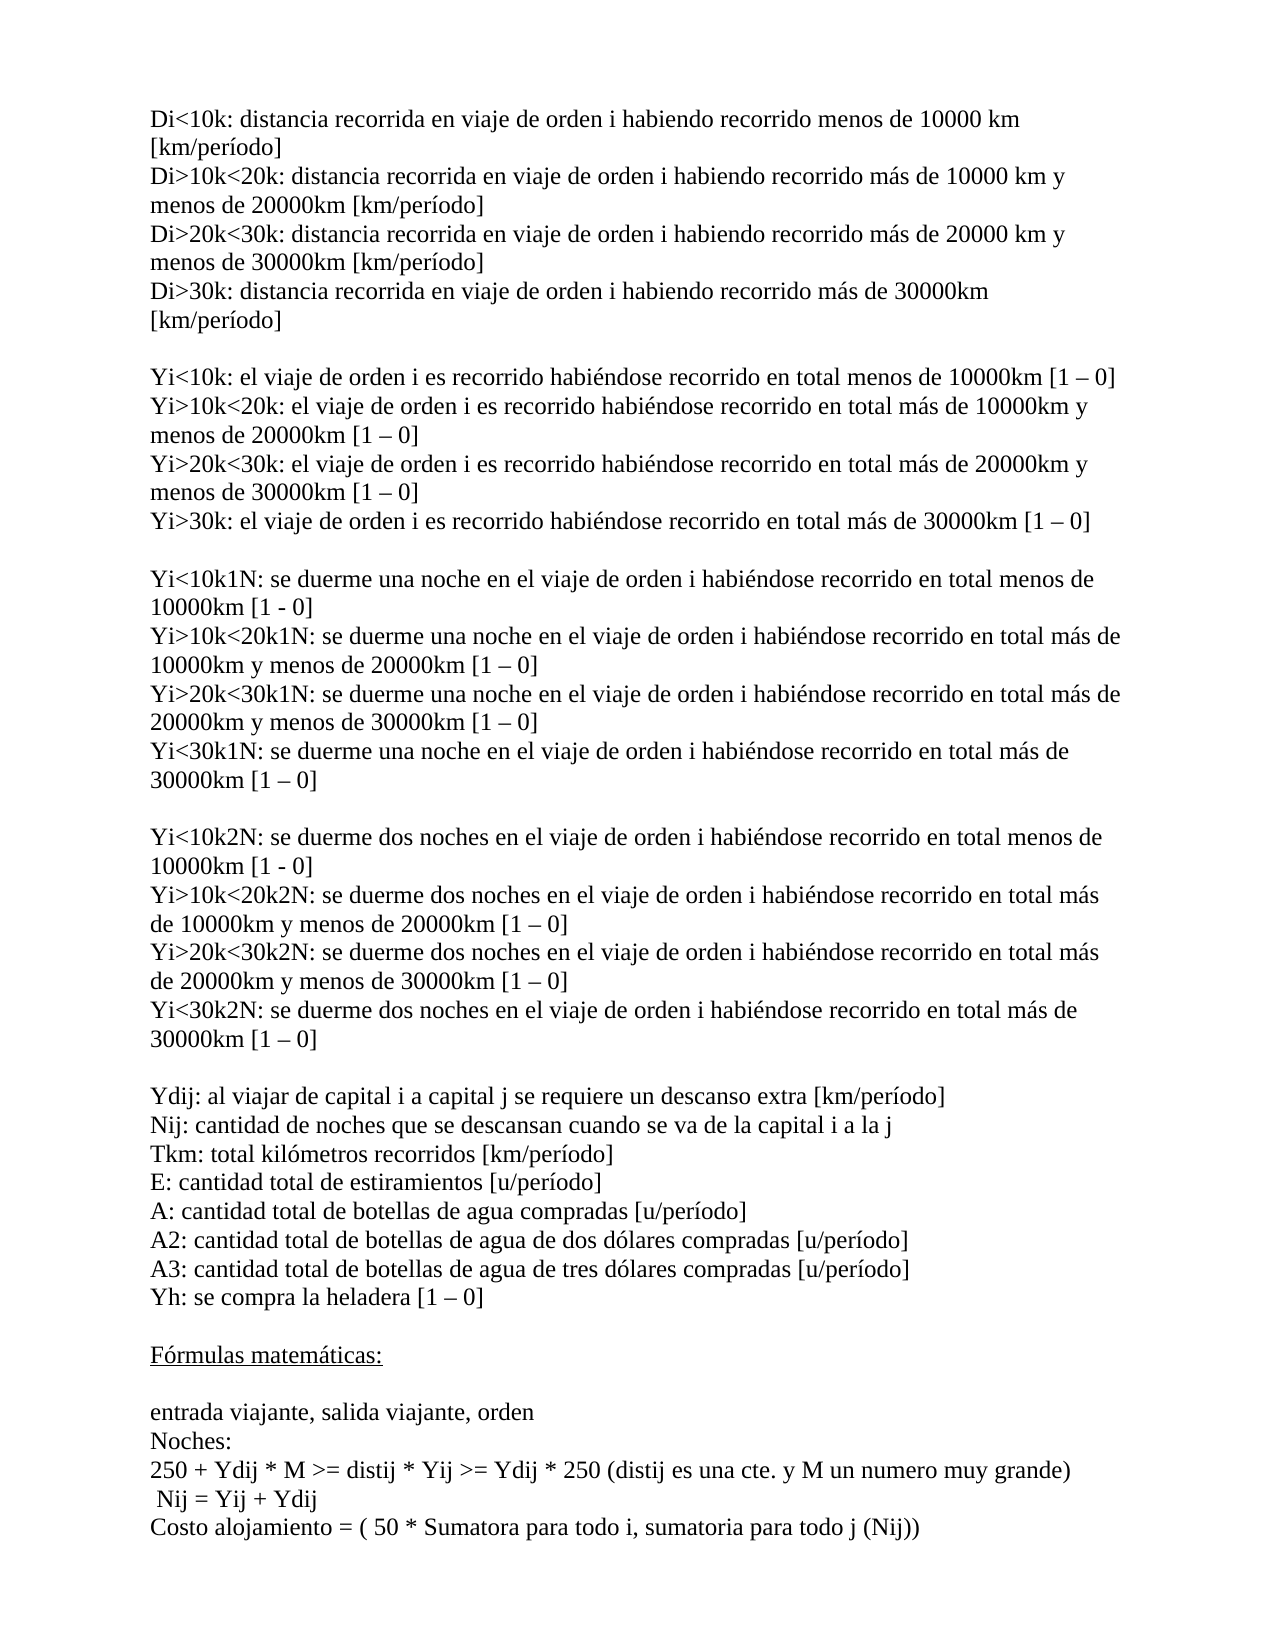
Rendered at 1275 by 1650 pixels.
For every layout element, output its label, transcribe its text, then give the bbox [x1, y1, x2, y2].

text Yi>20k<30k: el viaje de orden i es recorrido habiéndose recorrido en total más de 20000km y menos de 30000km [1 – 0] [150, 449, 1125, 506]
text Yi<10k1N: se duerme una noche en el viaje de orden i habiéndose recorrido en total menos de 10000km [1 - 0] [150, 564, 1125, 621]
text Yi>10k<20k2N: se duerme dos noches en el viaje de orden i habiéndose recorrido en total más de 10000km y menos de 20000km [1 – 0] [150, 880, 1125, 937]
text Yi<10k2N: se duerme dos noches en el viaje de orden i habiéndose recorrido en total menos de 10000km [1 - 0] [150, 822, 1125, 880]
text Di>30k: distancia recorrida en viaje de orden i habiendo recorrido más de 30000km [km/período] [150, 276, 1125, 334]
text Tkm: total kilómetros recorridos [km/período] E: cantidad total de estiramientos [u/período] [150, 1139, 1125, 1196]
text Yi>20k<30k2N: se duerme dos noches en el viaje de orden i habiéndose recorrido en total más de 20000km y menos de 30000km [1 – 0] [150, 937, 1125, 995]
text Yi<10k: el viaje de orden i es recorrido habiéndose recorrido en total menos de 10000km [1 – 0] [150, 362, 1125, 391]
text Yi<30k2N: se duerme dos noches en el viaje de orden i habiéndose recorrido en total más de 30000km [1 – 0] [150, 995, 1125, 1052]
text entrada viajante, salida viajante, orden Noches: 250 + Ydij * M >= distij * Yij >= Ydij * 250 (distij es una cte. y M un numero muy grande) [150, 1397, 1125, 1484]
text Yi>20k<30k1N: se duerme una noche en el viaje de orden i habiéndose recorrido en total más de 20000km y menos de 30000km [1 – 0] [150, 679, 1125, 736]
text Yi>30k: el viaje de orden i es recorrido habiéndose recorrido en total más de 30000km [1 – 0] [150, 506, 1125, 535]
text Yi>10k<20k1N: se duerme una noche en el viaje de orden i habiéndose recorrido en total más de 10000km y menos de 20000km [1 – 0] [150, 621, 1125, 679]
text Di<10k: distancia recorrida en viaje de orden i habiendo recorrido menos de 10000 km [km/período] [150, 104, 1125, 161]
text Nij = Yij + Ydij Costo alojamiento = ( 50 * Sumatora para todo i, sumatoria para todo j (Nij)) [150, 1484, 1125, 1570]
text Yi>10k<20k: el viaje de orden i es recorrido habiéndose recorrido en total más de 10000km y menos de 20000km [1 – 0] [150, 391, 1125, 449]
text Di>10k<20k: distancia recorrida en viaje de orden i habiendo recorrido más de 10000 km y menos de 20000km [km/período] Di>20k<30k: distancia recorrida en viaje de orden i habiendo recorrido más de 20000 km y menos de 30000km [km/período] [150, 161, 1125, 276]
text Yi<30k1N: se duerme una noche en el viaje de orden i habiéndose recorrido en total más de 30000km [1 – 0] [150, 736, 1125, 794]
text Ydij: al viajar de capital i a capital j se requiere un descanso extra [km/período] Nij: cantidad de noches que se descansan cuando se va de la capital i a la j [150, 1081, 1125, 1139]
text Fórmulas matemáticas: [150, 1340, 1125, 1369]
text A: cantidad total de botellas de agua compradas [u/período] A2: cantidad total de botellas de agua de dos dólares compradas [u/período] A3: cantidad total de botellas de agua de tres dólares compradas [u/período] Yh: se compra la heladera [1 – 0] [150, 1196, 1125, 1311]
